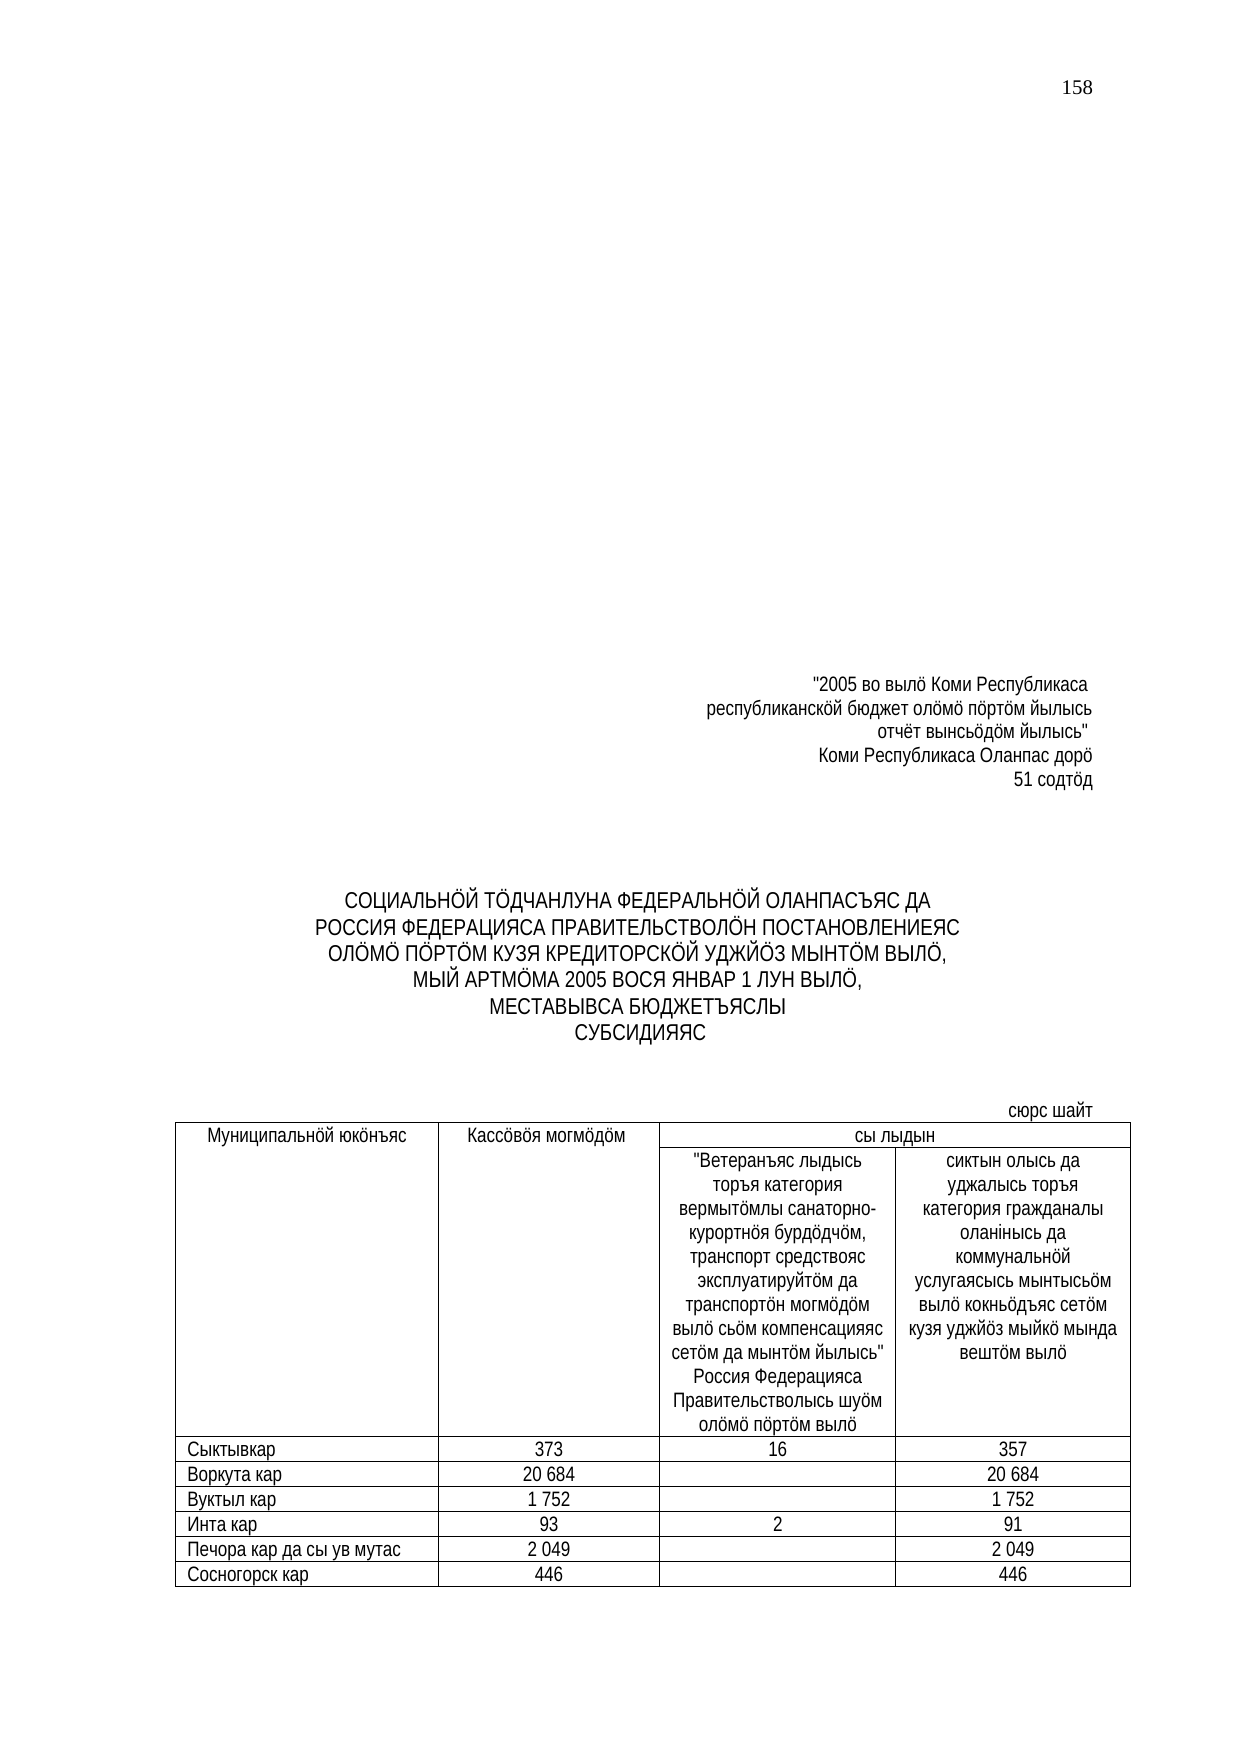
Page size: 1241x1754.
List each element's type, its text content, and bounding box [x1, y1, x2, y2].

text СУБСИДИЯЯС [187, 1019, 1093, 1045]
table_cell 91 [896, 1512, 1130, 1536]
table_cell 2 049 [896, 1537, 1130, 1561]
text республиканскöй бюджет олöмö пöртöм йылысь [187, 696, 1093, 719]
table_cell 373 [439, 1437, 659, 1461]
table_cell [660, 1462, 895, 1486]
text Коми Республикаса Оланпас дорö [187, 743, 1093, 767]
table_cell Вуктыл кар [176, 1487, 438, 1511]
text МЫЙ АРТМÖМА 2005 ВОСЯ ЯНВАР 1 ЛУН ВЫЛÖ, [187, 966, 1093, 993]
table_cell [660, 1537, 895, 1561]
text "2005 во вылö Коми Республикаса [187, 672, 1093, 696]
table_cell 93 [439, 1512, 659, 1536]
text отчёт вынсьöдöм йылысь" [187, 719, 1093, 743]
table_cell Воркута кар [176, 1462, 438, 1486]
table_header Кассöвöя могмöдöм [439, 1123, 659, 1436]
table_cell Инта кар [176, 1512, 438, 1536]
table_header сы лыдын [660, 1123, 1130, 1147]
table_cell 1 752 [896, 1487, 1130, 1511]
table_cell 357 [896, 1437, 1130, 1461]
table_cell 446 [896, 1562, 1130, 1586]
table_cell Печора кар да сы ув мутас [176, 1537, 438, 1561]
table_cell 16 [660, 1437, 895, 1461]
table_header Муниципальнöй юкöнъяс [176, 1123, 438, 1436]
text 51 содтöд [187, 767, 1093, 791]
table_cell [660, 1562, 895, 1586]
text ОЛÖМÖ ПÖРТÖМ КУЗЯ КРЕДИТОРСКÖЙ УДЖЙÖЗ МЫНТÖМ ВЫЛÖ, [187, 940, 1093, 966]
table_cell Сосногорск кар [176, 1562, 438, 1586]
text сюрс шайт [187, 1098, 1093, 1122]
table_cell 446 [439, 1562, 659, 1586]
table_cell 20 684 [896, 1462, 1130, 1486]
table_cell Сыктывкар [176, 1437, 438, 1461]
table_cell 1 752 [439, 1487, 659, 1511]
table_cell 20 684 [439, 1462, 659, 1486]
table_cell 2 049 [439, 1537, 659, 1561]
table_cell [660, 1487, 895, 1511]
table_cell "Ветеранъяс лыдысь торъя категория вермытöмлы санаторно-курортнöя бурдöдчöм, транспорт средствояс эксплуатируйтöм да транспортöн могмöдöм вылö сьöм компенсацияяс сетöм да мынтöм йылысь" Россия Федерацияса Правительстволысь шуöм олöмö пöртöм вылö [660, 1148, 895, 1436]
text СОЦИАЛЬНÖЙ ТÖДЧАНЛУНА ФЕДЕРАЛЬНÖЙ ОЛАНПАСЪЯС ДА [187, 887, 1093, 913]
text МЕСТАВЫВСА БЮДЖЕТЪЯСЛЫ [187, 993, 1093, 1019]
table_cell сиктын олысь да уджалысь торъя категория гражданалы оланiнысь да коммунальнöй услугаясысь мынтысьöм вылö кокньöдъяс сетöм кузя уджйöз мыйкö мында вештöм вылö [896, 1148, 1130, 1436]
table_cell 2 [660, 1512, 895, 1536]
text РОССИЯ ФЕДЕРАЦИЯСА ПРАВИТЕЛЬСТВОЛÖН ПОСТАНОВЛЕНИЕЯС [187, 913, 1093, 940]
